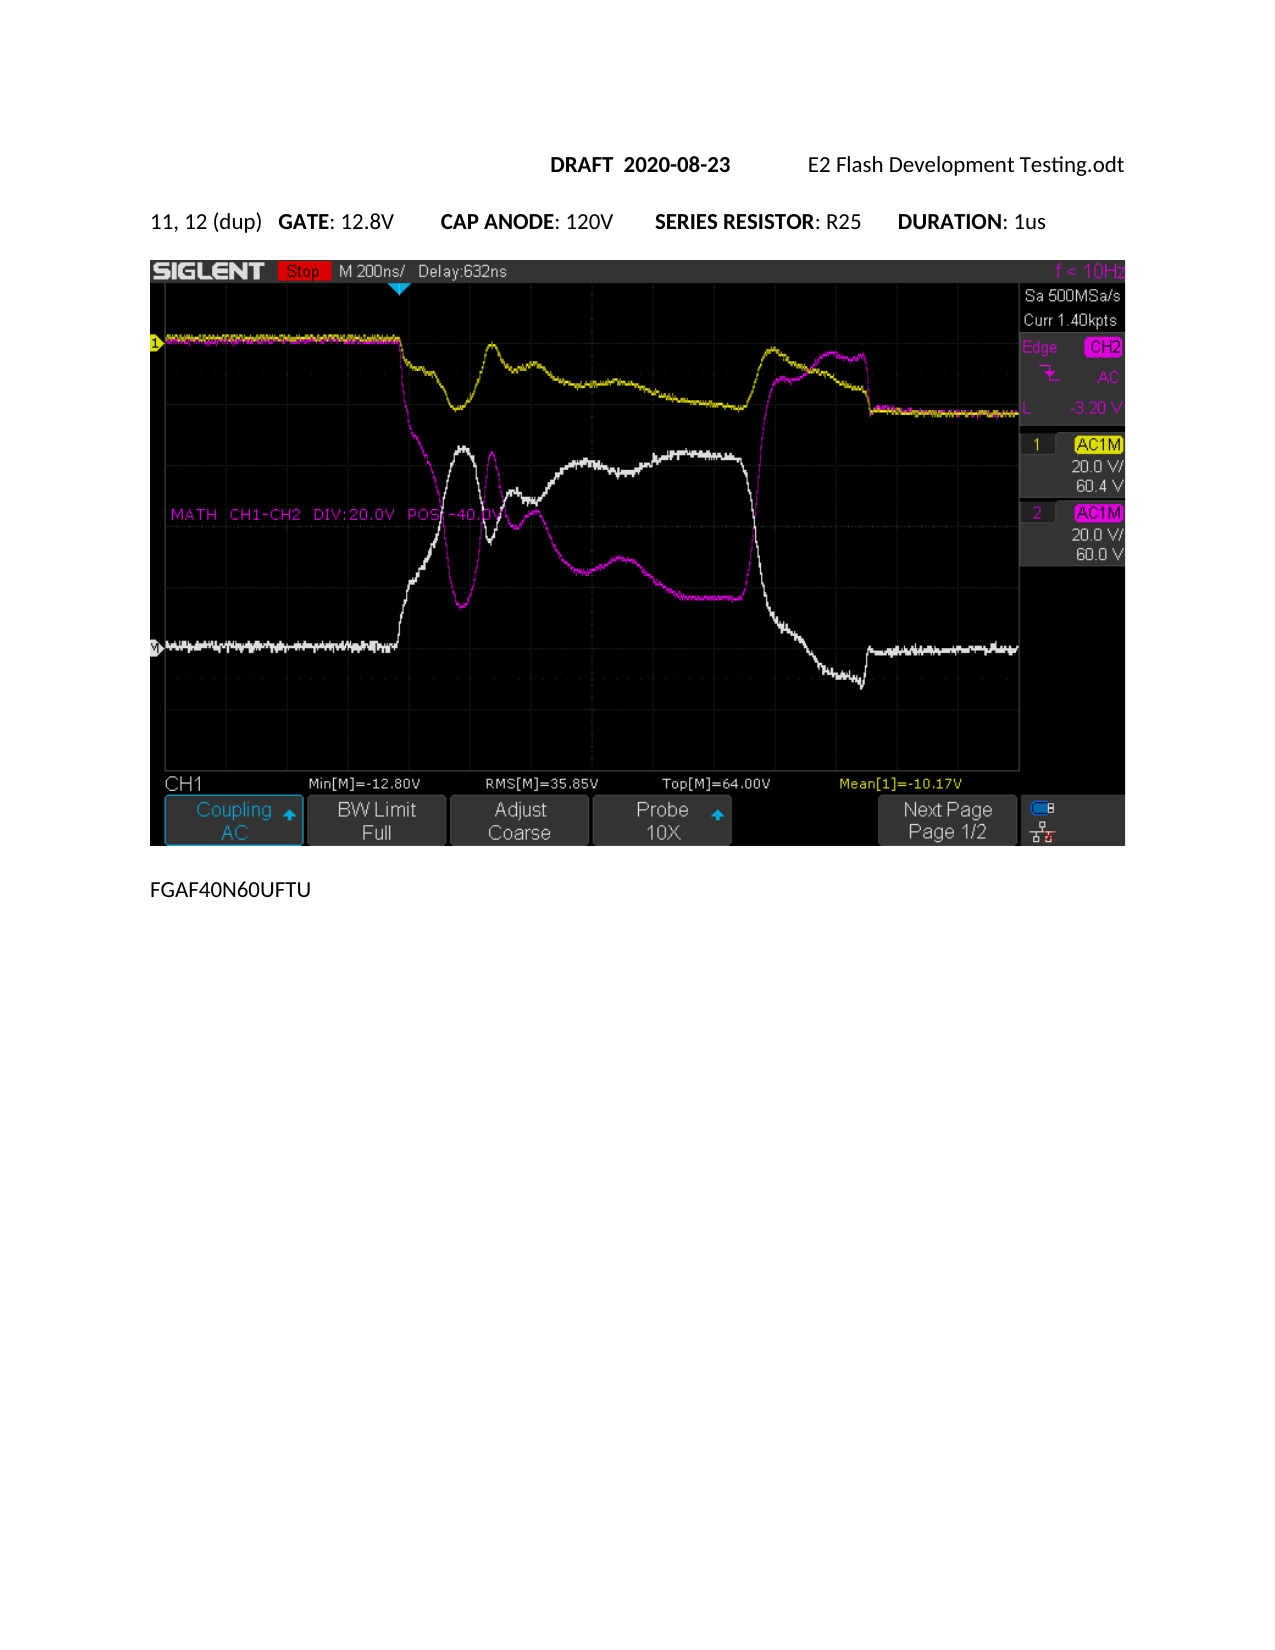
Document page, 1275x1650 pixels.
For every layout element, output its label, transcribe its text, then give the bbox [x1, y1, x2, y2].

picture [166, 797, 302, 844]
text FGAF40N60UFTU [150, 846, 1125, 903]
text 11, 12 (dup) GATE: 12.8V CAP ANODE: 120V SERIES RESISTOR: R25 DURATION: 1us [150, 207, 1125, 236]
picture [150, 260, 1125, 846]
